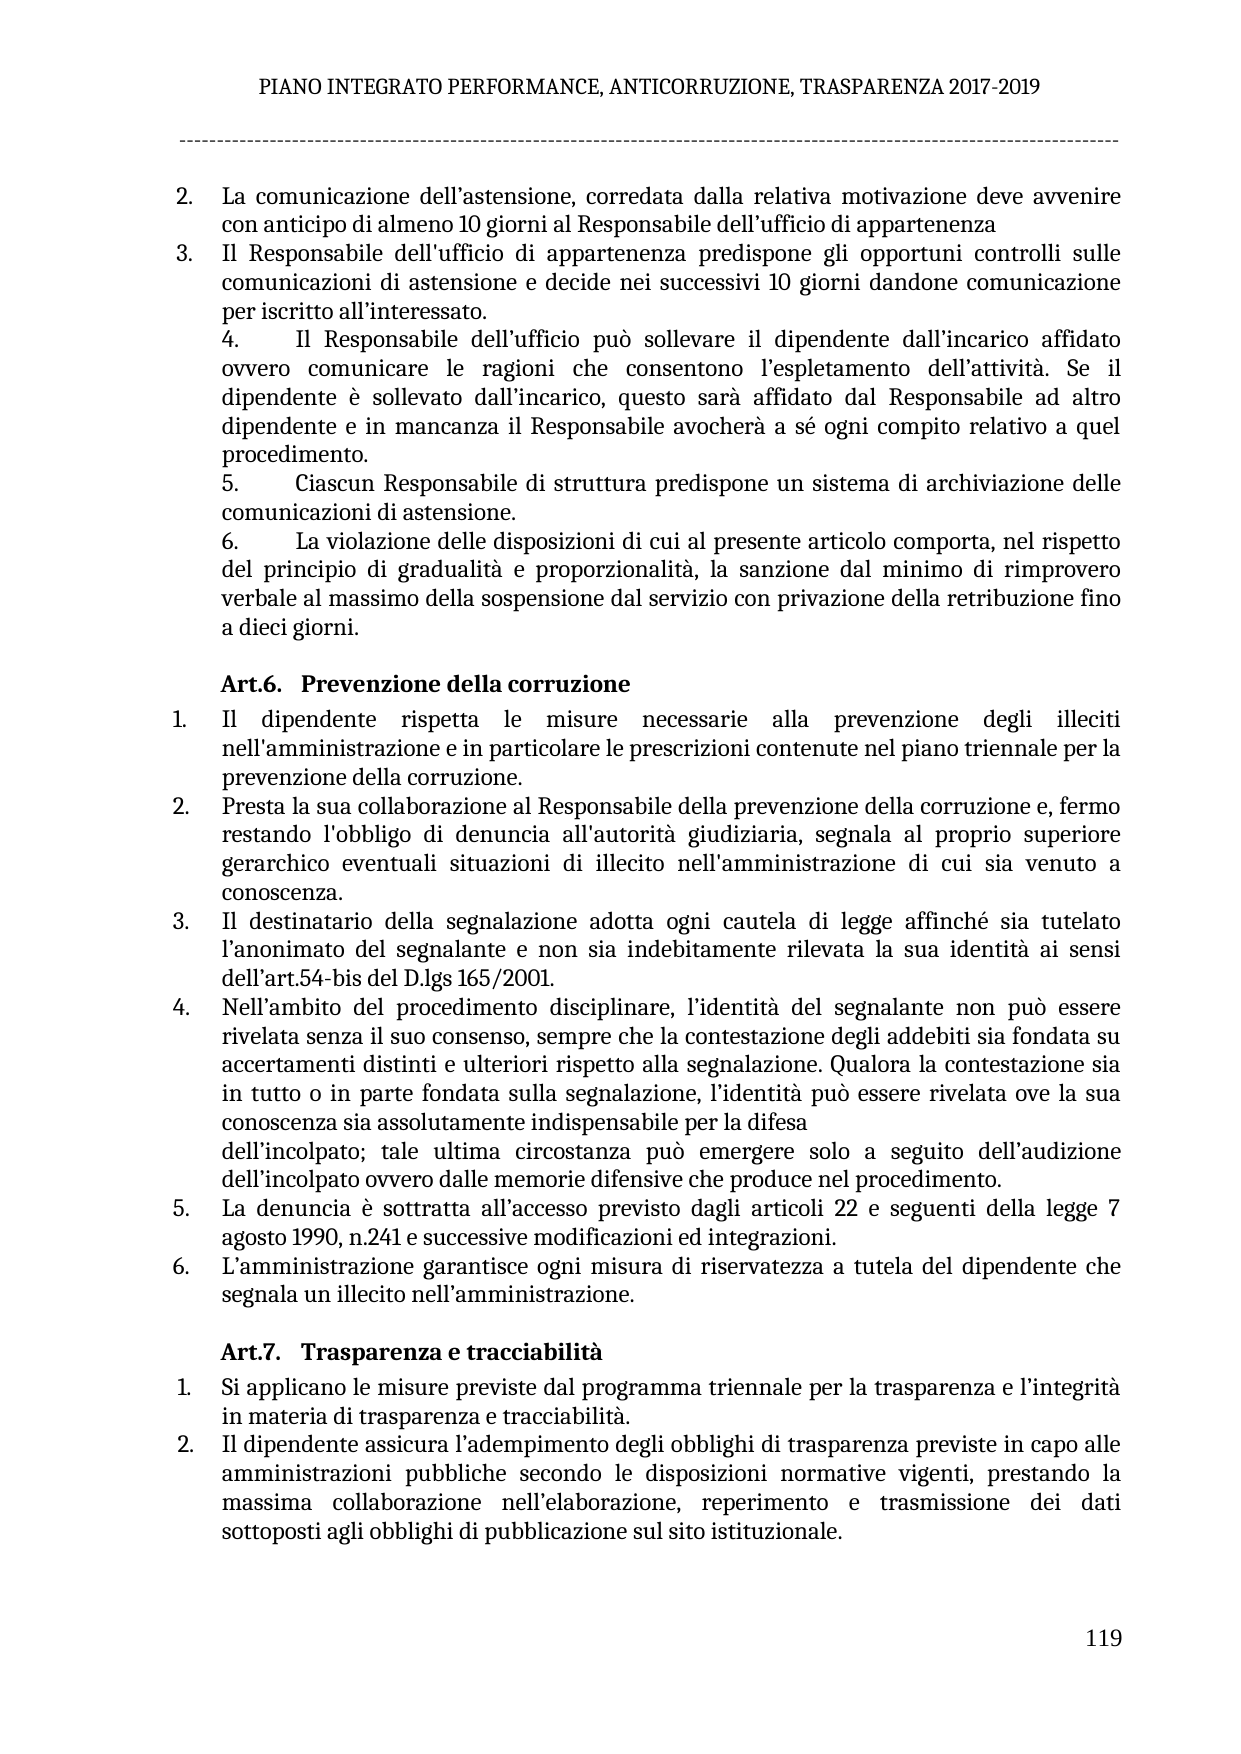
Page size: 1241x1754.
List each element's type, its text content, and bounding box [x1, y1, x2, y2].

list Il destinatario della segnalazione adotta ogni cautela di legge affinché sia tutelato l’anonimato del segnalante e non sia indebitamente rilevata la sua identità ai sensi dell’art.54-bis del D.lgs 165/2001. [173, 907, 1122, 993]
list Ciascun Responsabile di struttura predispone un sistema di archiviazione delle comunicazioni di astensione. [222, 469, 1122, 527]
list Presta la sua collaborazione al Responsabile della prevenzione della corruzione e, fermo restando l'obbligo di denuncia all'autorità giudiziaria, segnala al proprio superiore gerarchico eventuali situazioni di illecito nell'amministrazione di cui sia venuto a conoscenza. [173, 792, 1122, 907]
list Il dipendente assicura l’adempimento degli obblighi di trasparenza previste in capo alle amministrazioni pubbliche secondo le disposizioni normative vigenti, prestando la massima collaborazione nell’elaborazione, reperimento e trasmissione dei dati sottoposti agli obblighi di pubblicazione sul sito istituzionale. [177, 1430, 1122, 1545]
list La violazione delle disposizioni di cui al presente articolo comporta, nel rispetto del principio di gradualità e proporzionalità, la sanzione dal minimo di rimprovero verbale al massimo della sospensione dal servizio con privazione della retribuzione fino a dieci giorni. [222, 527, 1122, 642]
list Prevenzione della corruzione [220, 670, 1122, 699]
list L’amministrazione garantisce ogni misura di riservatezza a tutela del dipendente che segnala un illecito nell’amministrazione. [173, 1252, 1122, 1309]
list Il Responsabile dell'ufficio di appartenenza predispone gli opportuni controlli sulle comunicazioni di astensione e decide nei successivi 10 giorni dandone comunicazione per iscritto all’interessato. [176, 239, 1122, 325]
text dell’incolpato; tale ultima circostanza può emergere solo a seguito dell’audizione dell’incolpato ovvero dalle memorie difensive che produce nel procedimento. [222, 1137, 1122, 1194]
list Il dipendente rispetta le misure necessarie alla prevenzione degli illeciti nell'amministrazione e in particolare le prescrizioni contenute nel piano triennale per la prevenzione della corruzione. [173, 705, 1122, 792]
list Il Responsabile dell’ufficio può sollevare il dipendente dall’incarico affidato ovvero comunicare le ragioni che consentono l’espletamento dell’attività. Se il dipendente è sollevato dall’incarico, questo sarà affidato dal Responsabile ad altro dipendente e in mancanza il Responsabile avocherà a sé ogni compito relativo a quel procedimento. [222, 325, 1122, 469]
list Si applicano le misure previste dal programma triennale per la trasparenza e l’integrità in materia di trasparenza e tracciabilità. [177, 1373, 1122, 1430]
list La denuncia è sottratta all’accesso previsto dagli articoli 22 e seguenti della legge 7 agosto 1990, n.241 e successive modificazioni ed integrazioni. [173, 1194, 1122, 1252]
list La comunicazione dell’astensione, corredata dalla relativa motivazione deve avvenire con anticipo di almeno 10 giorni al Responsabile dell’ufficio di appartenenza [176, 182, 1122, 239]
list Trasparenza e tracciabilità [220, 1338, 1122, 1367]
list Nell’ambito del procedimento disciplinare, l’identità del segnalante non può essere rivelata senza il suo consenso, sempre che la contestazione degli addebiti sia fondata su accertamenti distinti e ulteriori rispetto alla segnalazione. Qualora la contestazione sia in tutto o in parte fondata sulla segnalazione, l’identità può essere rivelata ove la sua conoscenza sia assolutamente indispensabile per la difesa [173, 993, 1122, 1137]
